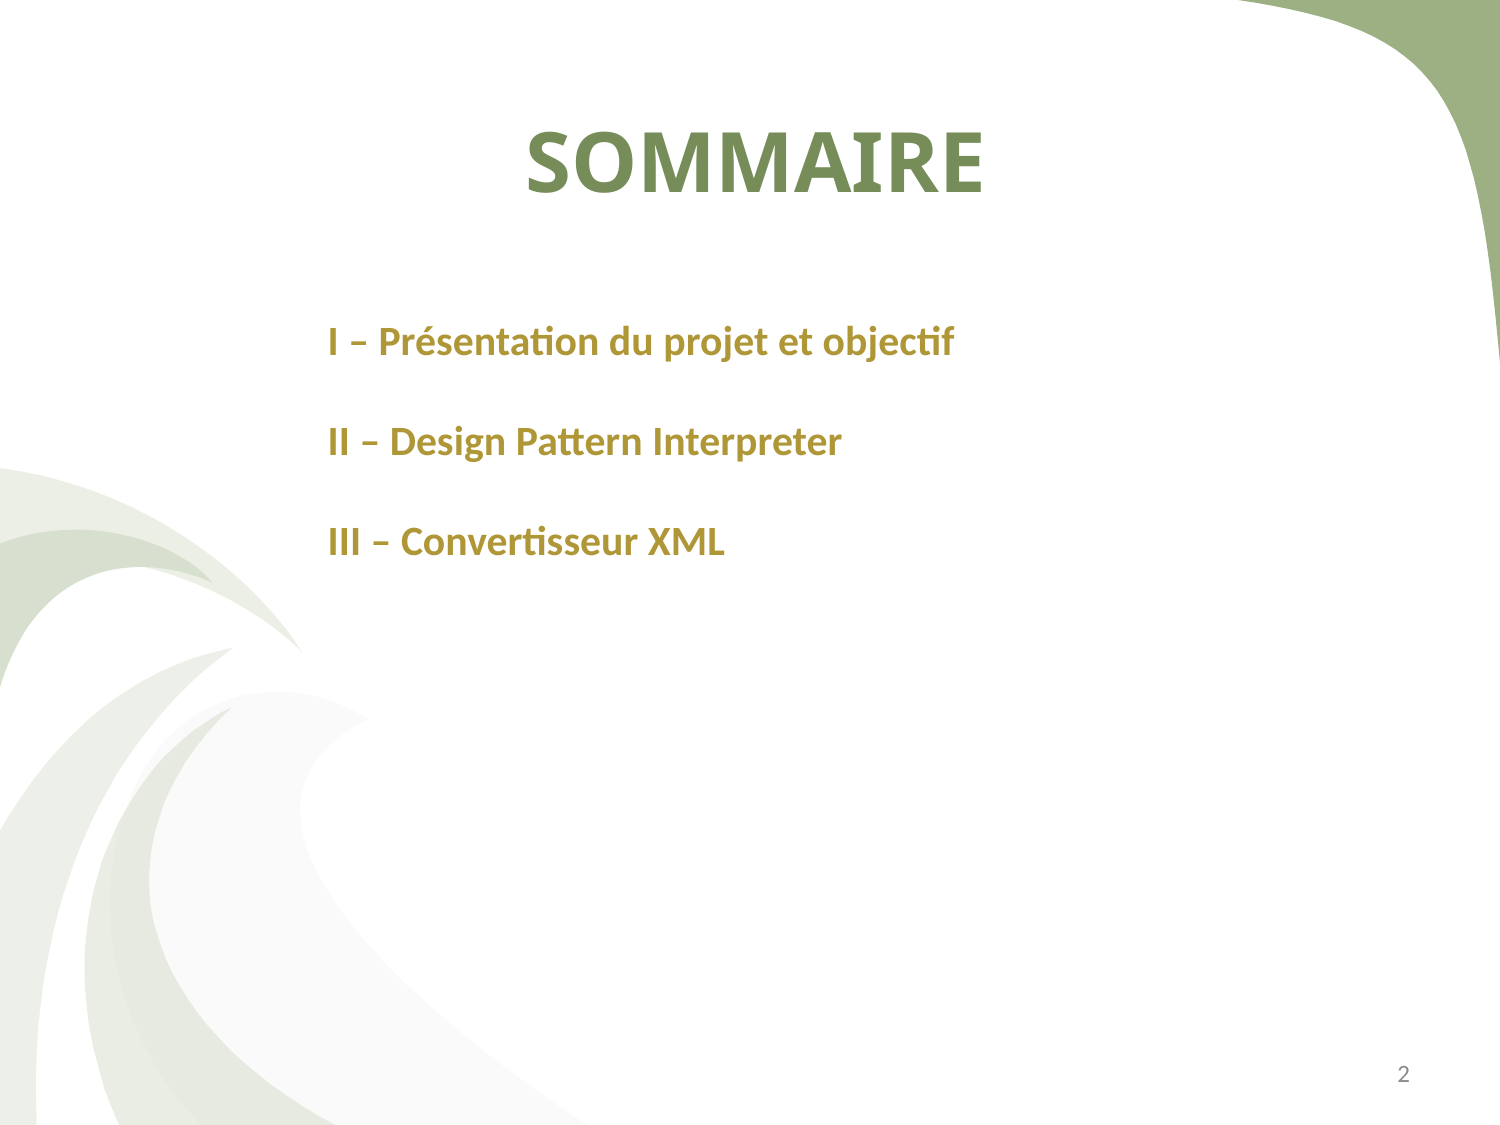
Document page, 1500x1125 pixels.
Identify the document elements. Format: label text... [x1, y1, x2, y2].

text_box I – Présentation du projet et objectif II – Design Pattern Interpreter III – Convertisseur XML [312, 306, 1306, 622]
slide_number 2 [1074, 1042, 1425, 1103]
title sommaire [118, 101, 1394, 326]
